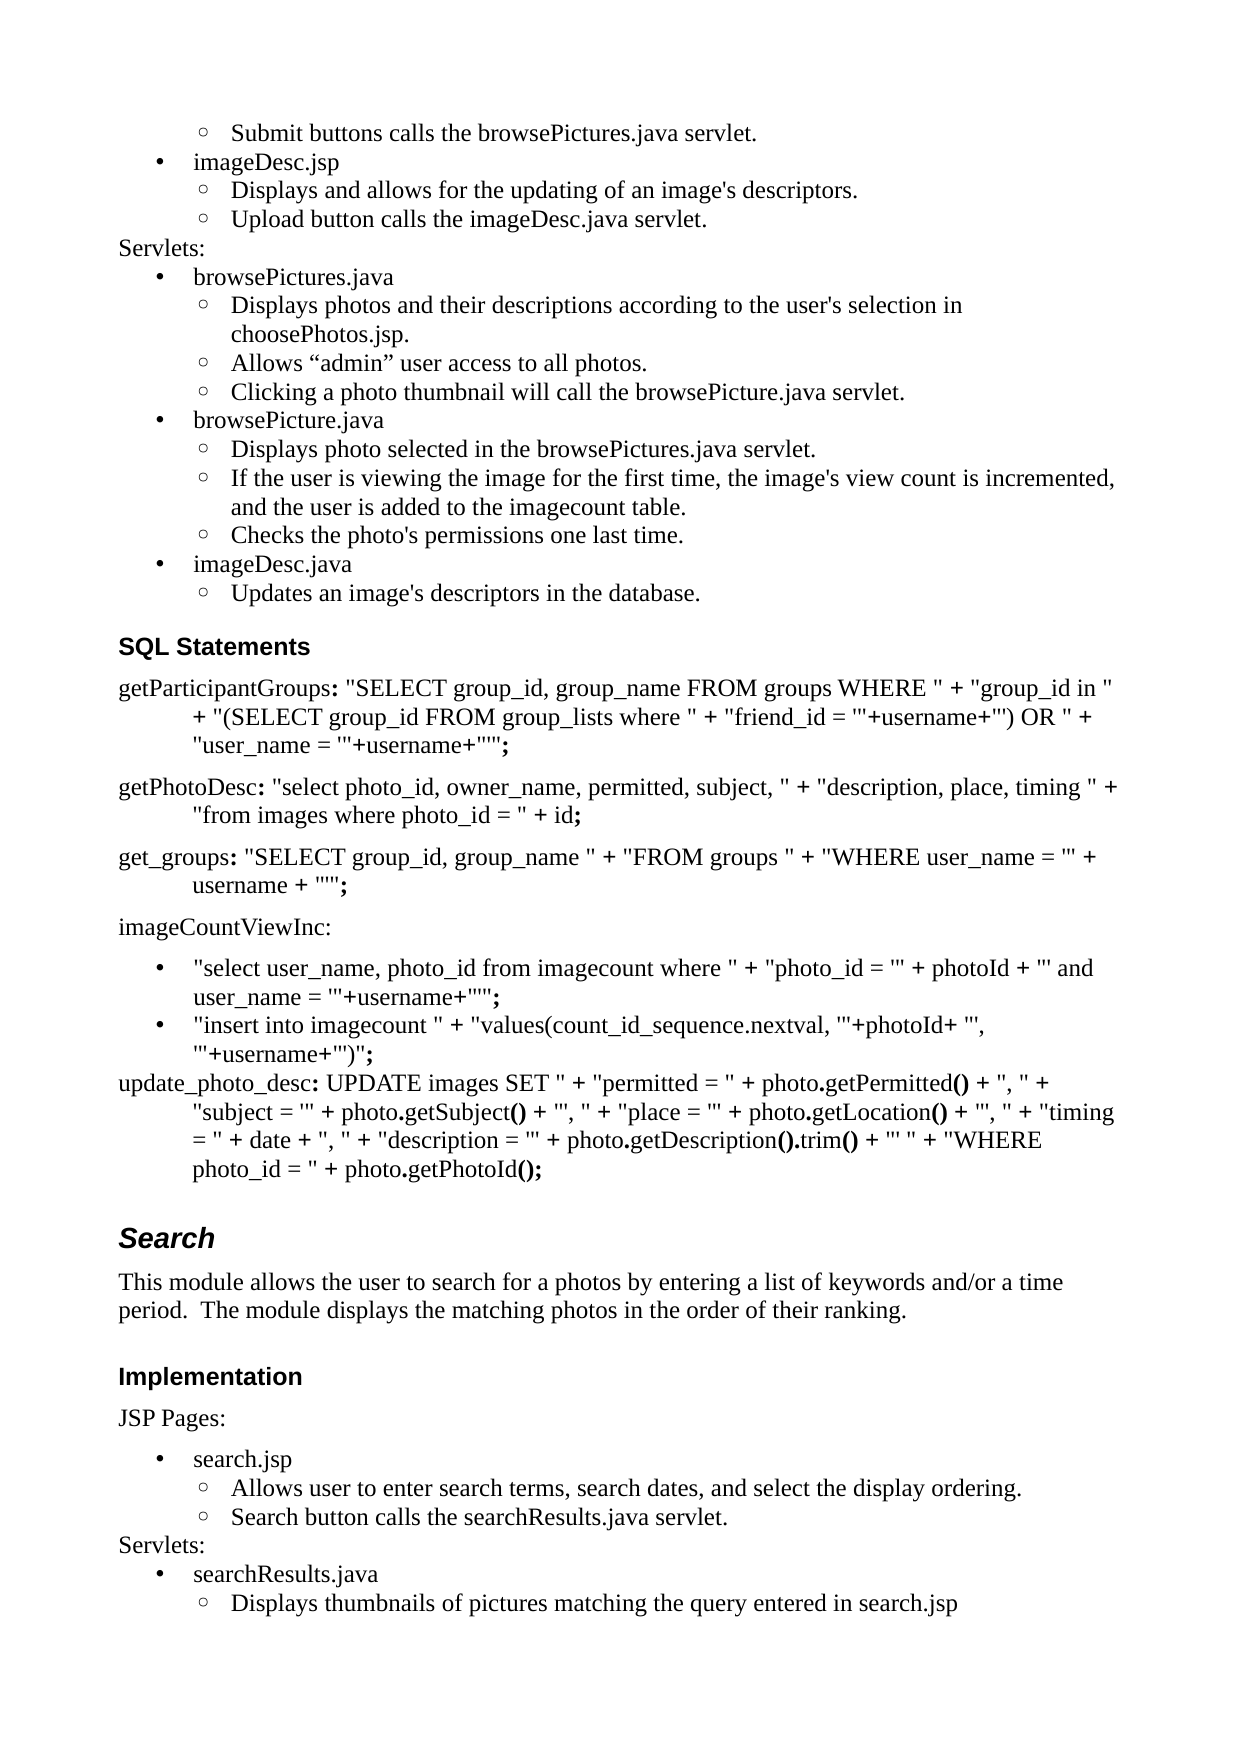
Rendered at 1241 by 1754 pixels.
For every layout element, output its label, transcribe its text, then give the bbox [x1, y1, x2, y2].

list imageDesc.jsp [156, 147, 1122, 176]
subtitle SQL Statements [118, 632, 1122, 661]
list search.jsp [156, 1444, 1122, 1473]
list Displays photos and their descriptions according to the user's selection in choosePhotos.jsp. [193, 291, 1122, 348]
list Upload button calls the imageDesc.java servlet. [193, 204, 1122, 233]
text Servlets: [118, 1530, 1122, 1559]
list Allows “admin” user access to all photos. [193, 348, 1122, 377]
text getParticipantGroups: "SELECT group_id, group_name FROM groups WHERE " + "group_id in " + "(SELECT group_id FROM group_lists where " + "friend_id = '"+username+"') OR " + "user_name = '"+username+"'"; [118, 673, 1122, 759]
text Servlets: [118, 233, 1122, 262]
list Displays thumbnails of pictures matching the query entered in search.jsp [193, 1588, 1122, 1617]
list Allows user to enter search terms, search dates, and select the display ordering. [193, 1473, 1122, 1502]
list Displays and allows for the updating of an image's descriptors. [193, 176, 1122, 204]
list Search button calls the searchResults.java servlet. [193, 1502, 1122, 1530]
list Checks the photo's permissions one last time. [193, 521, 1122, 549]
text getPhotoDesc: "select photo_id, owner_name, permitted, subject, " + "description, place, timing " + "from images where photo_id = " + id; [118, 772, 1122, 829]
text JSP Pages: [118, 1403, 1122, 1432]
subtitle Implementation [118, 1362, 1122, 1390]
list Submit buttons calls the browsePictures.java servlet. [193, 118, 1122, 147]
list searchResults.java [156, 1559, 1122, 1588]
text imageCountViewInc: [118, 912, 1122, 941]
subtitle Search [118, 1221, 1122, 1254]
text get_groups: "SELECT group_id, group_name " + "FROM groups " + "WHERE user_name = '" + username + "'"; [118, 842, 1122, 899]
list browsePicture.java [156, 406, 1122, 434]
list imageDesc.java [156, 549, 1122, 578]
list Updates an image's descriptors in the database. [193, 578, 1122, 607]
list "insert into imagecount " + "values(count_id_sequence.nextval, '"+photoId+ "', '"+username+"')"; [156, 1011, 1122, 1068]
list "select user_name, photo_id from imagecount where " + "photo_id = '" + photoId + "' and user_name = '"+username+"'"; [156, 953, 1122, 1011]
text This module allows the user to search for a photos by entering a list of keywords and/or a time period. The module displays the matching photos in the order of their ranking. [118, 1267, 1122, 1324]
list Displays photo selected in the browsePictures.java servlet. [193, 434, 1122, 463]
list browsePictures.java [156, 262, 1122, 291]
list Clicking a photo thumbnail will call the browsePicture.java servlet. [193, 377, 1122, 406]
list If the user is viewing the image for the first time, the image's view count is incremented, and the user is added to the imagecount table. [193, 463, 1122, 521]
text update_photo_desc: UPDATE images SET " + "permitted = " + photo.getPermitted() + ", " + "subject = '" + photo.getSubject() + "', " + "place = '" + photo.getLocation() + "', " + "timing = " + date + ", " + "description = '" + photo.getDescription().trim() + "' " + "WHERE photo_id = " + photo.getPhotoId(); [118, 1068, 1122, 1183]
